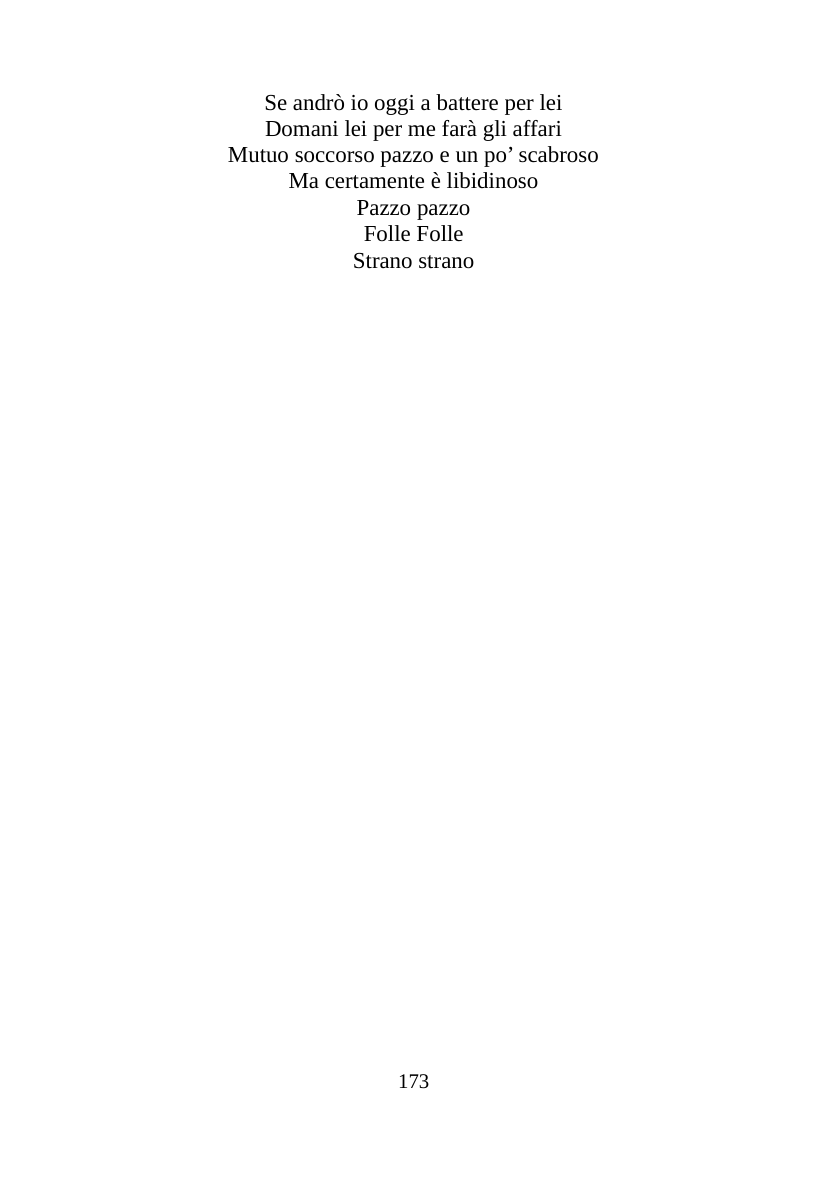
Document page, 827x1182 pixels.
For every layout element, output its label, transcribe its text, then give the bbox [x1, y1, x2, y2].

text Se andrò io oggi a battere per lei [88, 88, 738, 115]
text Domani lei per me farà gli affari [88, 115, 738, 141]
text Folle Folle [88, 220, 738, 247]
text Mutuo soccorso pazzo e un po’ scabroso [88, 141, 738, 168]
text Pazzo pazzo [88, 194, 738, 220]
text Ma certamente è libidinoso [88, 168, 738, 194]
text Strano strano [88, 247, 738, 273]
